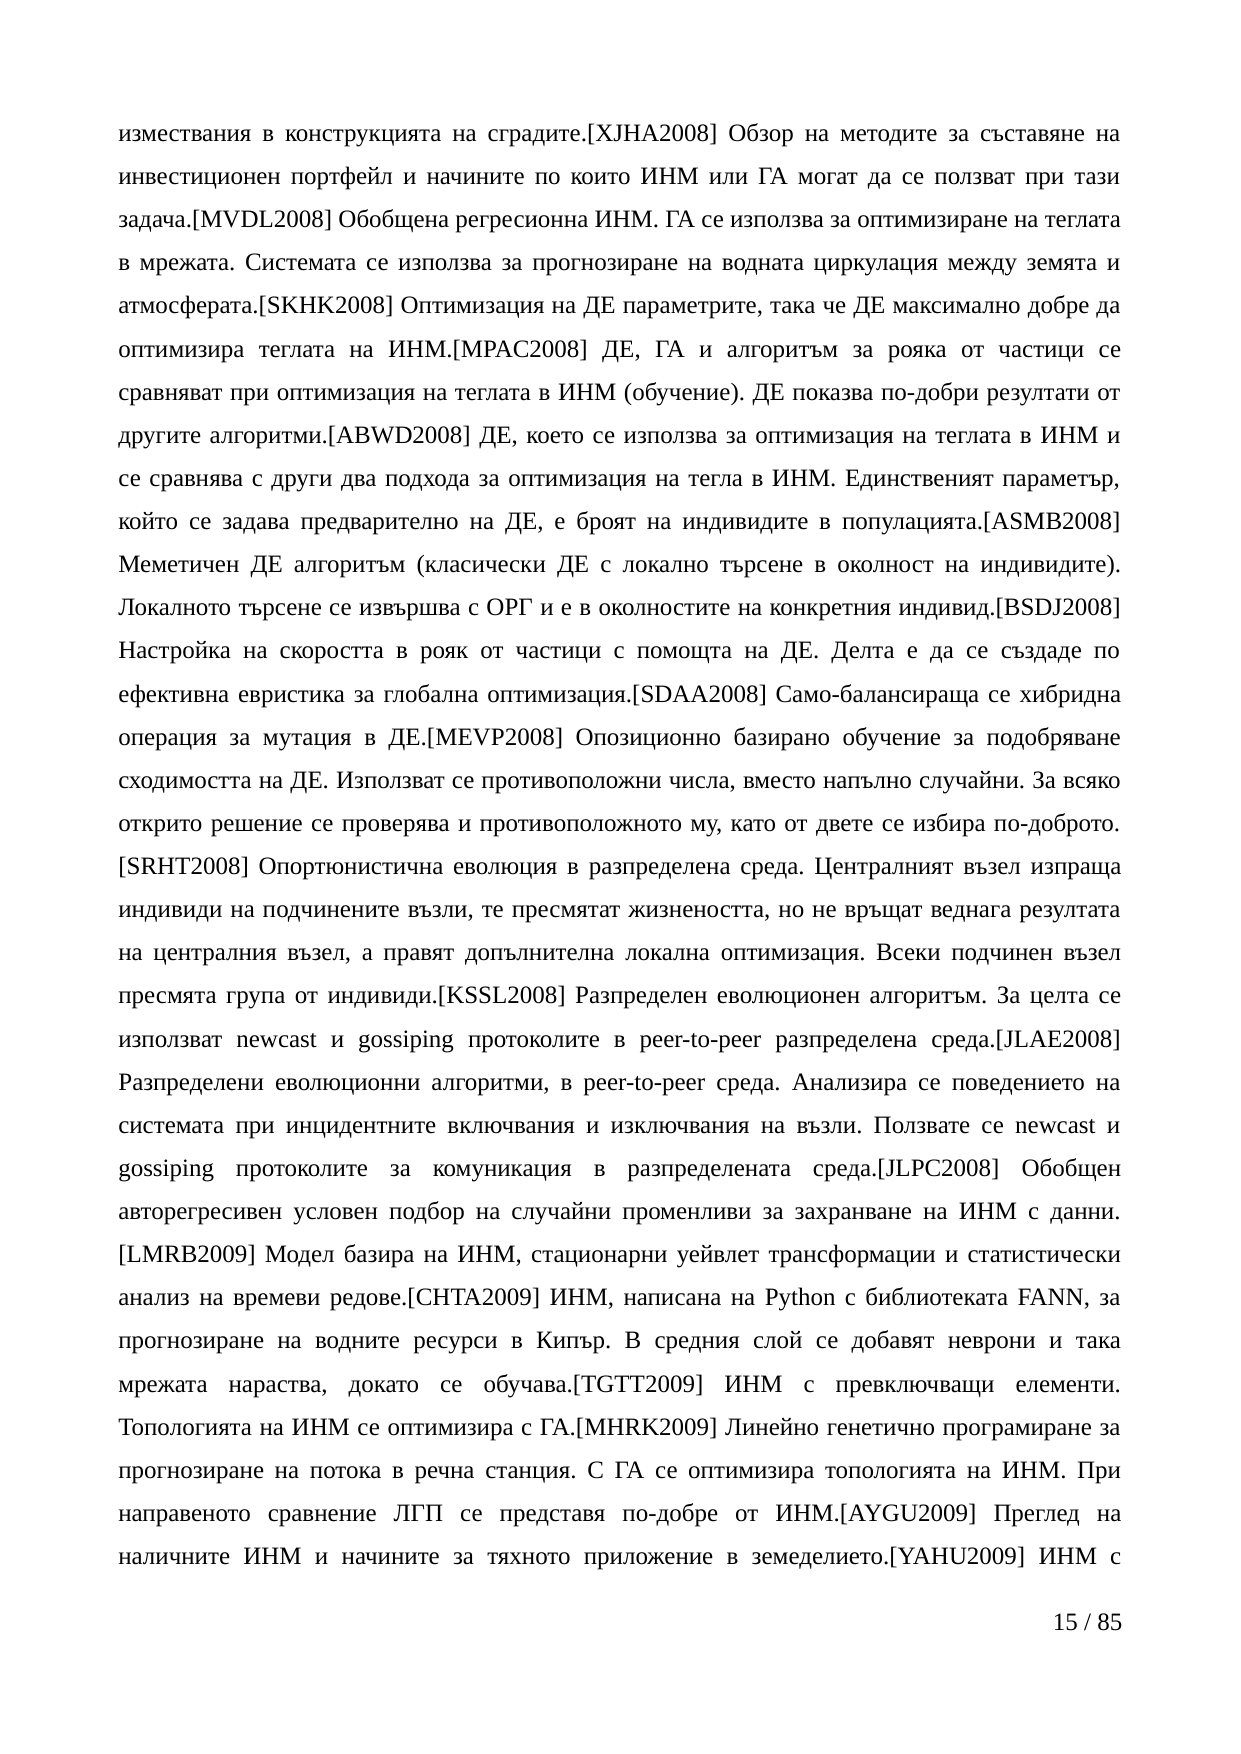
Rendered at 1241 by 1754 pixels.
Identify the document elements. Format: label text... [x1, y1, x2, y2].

text измествания в конструкцията на сградите.[XJHA2008] Обзор на методите за съставяне на инвестиционен портфейл и начините по които ИНМ или ГА могат да се ползват при тази задача.[MVDL2008] Обобщена регресионна ИНМ. ГА се използва за оптимизиране на теглата в мрежата. Системата се използва за прогнозиране на водната циркулация между земята и атмосферата.[SKHK2008] Оптимизация на ДЕ параметрите, така че ДЕ максимално добре да оптимизира теглата на ИНМ.[MPAC2008] ДЕ, ГА и алгоритъм за рояка от частици се сравняват при оптимизация на теглата в ИНМ (обучение). ДЕ показва по-добри резултати от другите алгоритми.[ABWD2008] ДЕ, което се използва за оптимизация на теглата в ИНМ и се сравнява с други два подхода за оптимизация на тегла в ИНМ. Единственият параметър, който се задава предварително на ДЕ, е броят на индивидите в популацията.[ASMB2008] Меметичен ДЕ алгоритъм (класически ДЕ с локално търсене в околност на индивидите). Локалното търсене се извършва с ОРГ и е в околностите на конкретния индивид.[BSDJ2008] Настройка на скоростта в рояк от частици с помощта на ДЕ. Делта е да се създаде по ефективна евристика за глобална оптимизация.[SDAA2008] Само-балансираща се хибридна операция за мутация в ДЕ.[MEVP2008] Опозиционно базирано обучение за подобряване сходимостта на ДЕ. Използват се противоположни числа, вместо напълно случайни. За всяко открито решение се проверява и противоположното му, като от двете се избира по-доброто.[SRHT2008] Опортюнистична еволюция в разпределена среда. Централният възел изпраща индивиди на подчинените възли, те пресмятат жизнеността, но не връщат веднага резултата на централния възел, а правят допълнителна локална оптимизация. Всеки подчинен възел пресмята група от индивиди.[KSSL2008] Разпределен еволюционен алгоритъм. За целта се използват newcast и gossiping протоколите в peer-to-peer разпределена среда.[JLAE2008] Разпределени еволюционни алгоритми, в peer-to-peer среда. Анализира се поведението на системата при инцидентните включвания и изключвания на възли. Ползвате се newcast и gossiping протоколите за комуникация в разпределената среда.[JLPC2008] Обобщен авторегресивен условен подбор на случайни променливи за захранване на ИНМ с данни.[LMRB2009] Модел базира на ИНМ, стационарни уейвлет трансформации и статистически анализ на времеви редове.[CHTA2009] ИНМ, написана на Python с библиотеката FANN, за прогнозиране на водните ресурси в Кипър. В средния слой се добавят неврони и така мрежата нараства, докато се обучава.[TGTT2009] ИНМ с превключващи елементи. Топологията на ИНМ се оптимизира с ГА.[MHRK2009] Линейно генетично програмиране за прогнозиране на потока в речна станция. С ГА се оптимизира топологията на ИНМ. При направеното сравнение ЛГП се представя по-добре от ИНМ.[AYGU2009] Преглед на наличните ИНМ и начините за тяхното приложение в земеделието.[YAHU2009] ИНМ с [118, 118, 1122, 1570]
